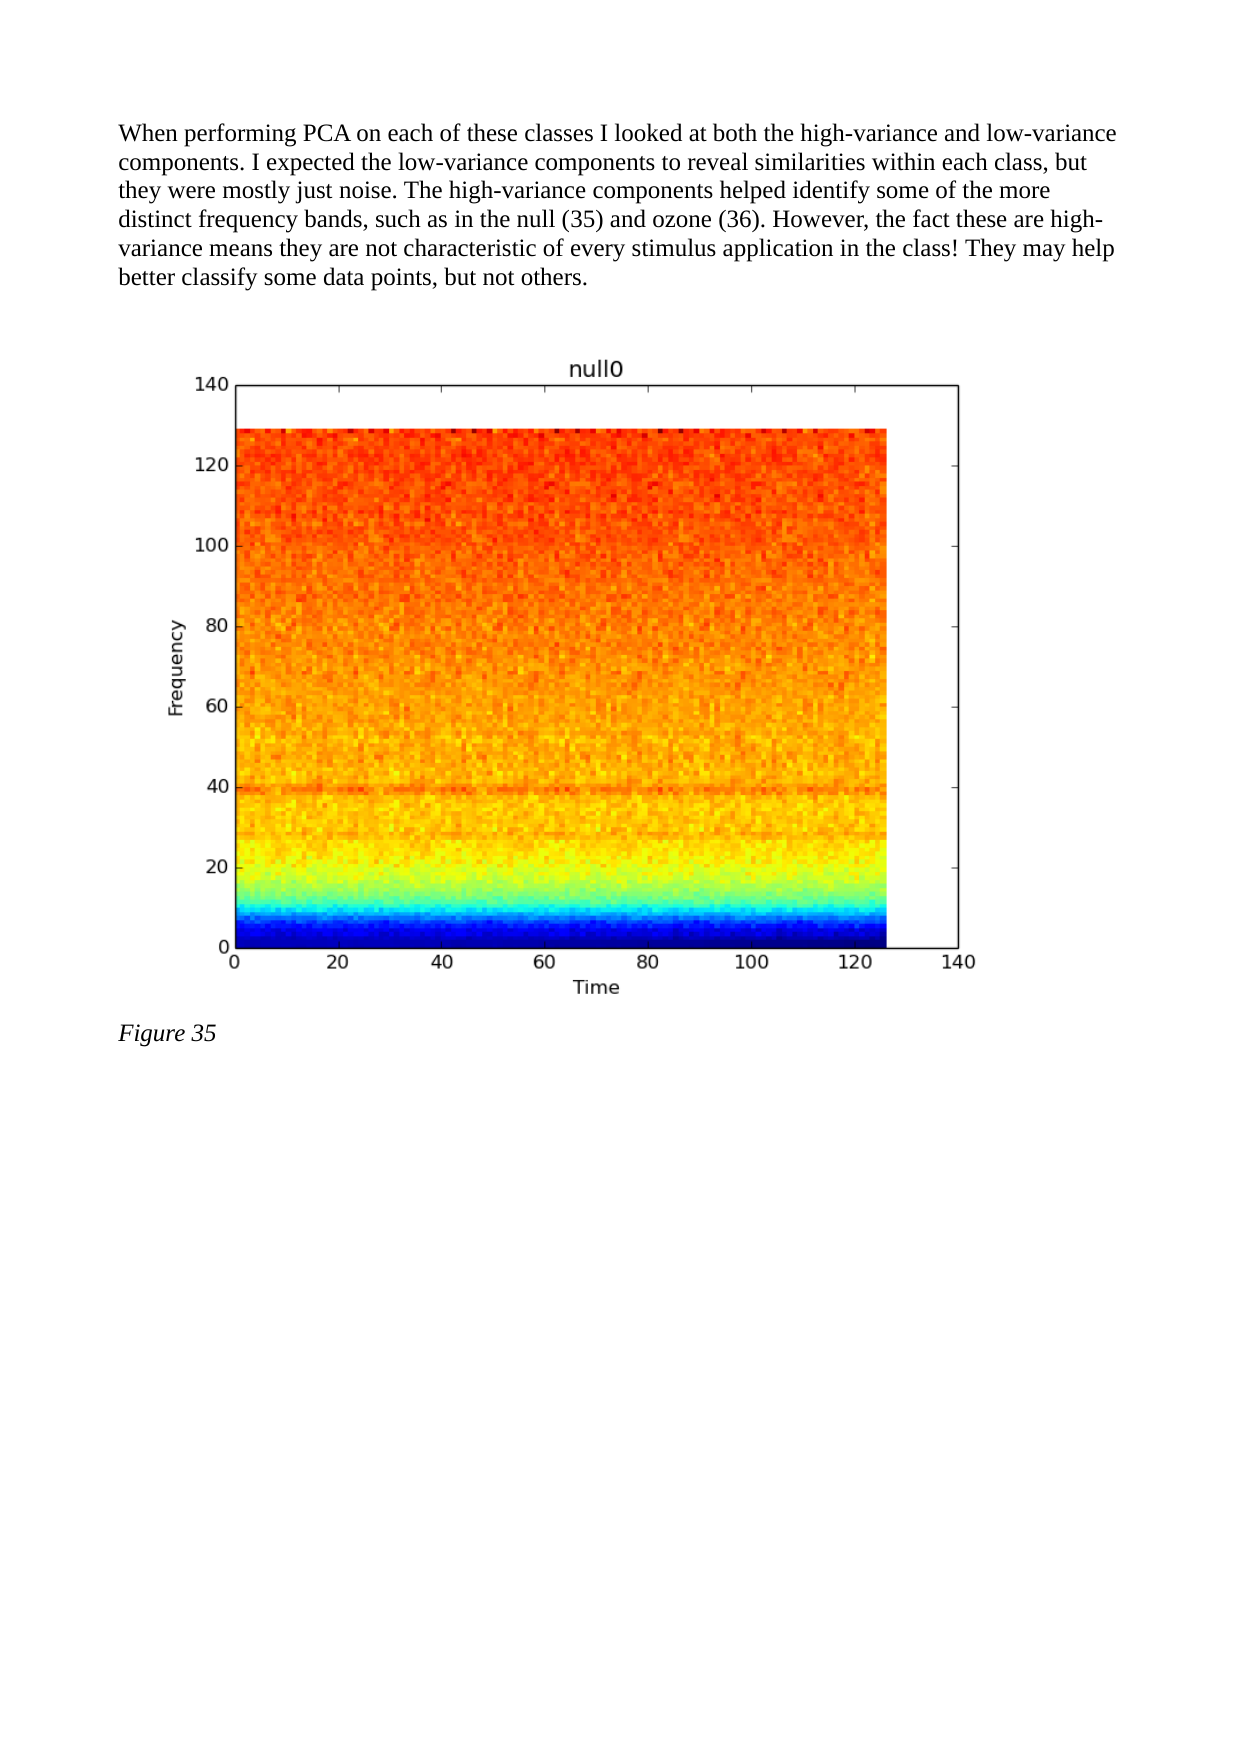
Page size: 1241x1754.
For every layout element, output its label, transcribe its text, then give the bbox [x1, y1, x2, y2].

text Figure 35 [118, 1018, 1050, 1047]
picture [118, 315, 1050, 1018]
text When performing PCA on each of these classes I looked at both the high-variance and low-variance components. I expected the low-variance components to reveal similarities within each class, but they were mostly just noise. The high-variance components helped identify some of the more distinct frequency bands, such as in the null (35) and ozone (36). However, the fact these are high-variance means they are not characteristic of every stimulus application in the class! They may help better classify some data points, but not others. [118, 118, 1122, 291]
